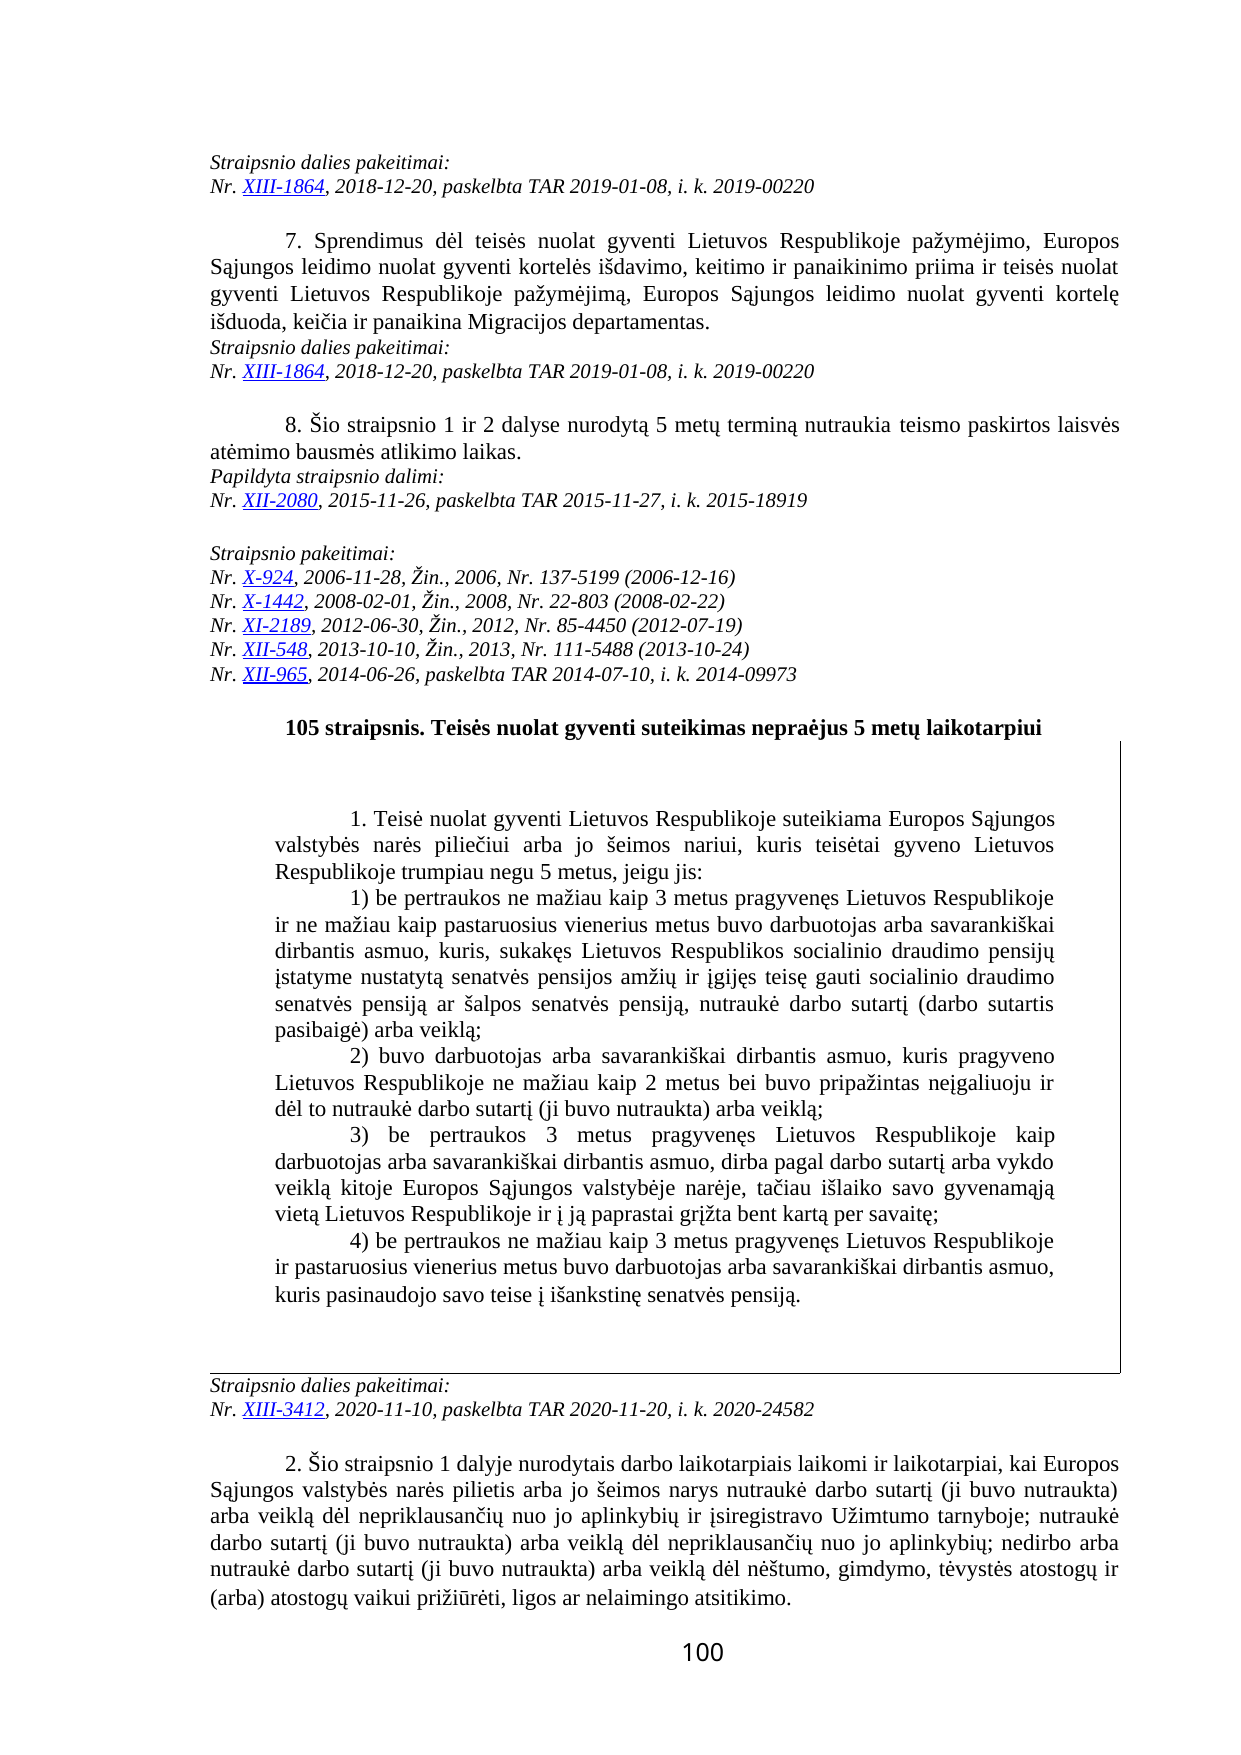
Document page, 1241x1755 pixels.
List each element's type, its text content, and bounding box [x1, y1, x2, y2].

text Nr. XIII-1864, 2018-12-20, paskelbta TAR 2019-01-08, i. k. 2019-00220 [210, 359, 1120, 383]
text Straipsnio dalies pakeitimai: [210, 1373, 1120, 1397]
text 1) be pertraukos ne mažiau kaip 3 metus pragyvenęs Lietuvos Respublikoje ir ne mažiau kaip pastaruosius vienerius metus buvo darbuotojas arba savarankiškai dirbantis asmuo, kuris, sukakęs Lietuvos Respublikos socialinio draudimo pensijų įstatyme nustatytą senatvės pensijos amžių ir įgijęs teisę gauti socialinio draudimo senatvės pensiją ar šalpos senatvės pensiją, nutraukė darbo sutartį (darbo sutartis pasibaigė) arba veiklą; [210, 884, 1120, 1042]
text Straipsnio pakeitimai: [210, 541, 1120, 565]
text 7. Sprendimus dėl teisės nuolat gyventi Lietuvos Respublikoje pažymėjimo, Europos Sąjungos leidimo nuolat gyventi kortelės išdavimo, keitimo ir panaikinimo priima ir teisės nuolat gyventi Lietuvos Respublikoje pažymėjimą, Europos Sąjungos leidimo nuolat gyventi kortelę išduoda, keičia ir panaikina Migracijos departamentas. [210, 227, 1120, 335]
text Nr. X-1442, 2008-02-01, Žin., 2008, Nr. 22-803 (2008-02-22) [210, 589, 1120, 613]
text 105 straipsnis. Teisės nuolat gyventi suteikimas nepraėjus 5 metų laikotarpiui [285, 714, 1120, 741]
text 8. Šio straipsnio 1 ir 2 dalyse nurodytą 5 metų terminą nutraukia teismo paskirtos laisvės atėmimo bausmės atlikimo laikas. [210, 412, 1120, 464]
text Nr. X-924, 2006-11-28, Žin., 2006, Nr. 137-5199 (2006-12-16) [210, 565, 1120, 589]
text 3) be pertraukos 3 metus pragyvenęs Lietuvos Respublikoje kaip darbuotojas arba savarankiškai dirbantis asmuo, dirba pagal darbo sutartį arba vykdo veiklą kitoje Europos Sąjungos valstybėje narėje, tačiau išlaiko savo gyvenamąją vietą Lietuvos Respublikoje ir į ją paprastai grįžta bent kartą per savaitę; [210, 1121, 1120, 1227]
text Nr. XI-2189, 2012-06-30, Žin., 2012, Nr. 85-4450 (2012-07-19) [210, 613, 1120, 637]
text 4) be pertraukos ne mažiau kaip 3 metus pragyvenęs Lietuvos Respublikoje ir pastaruosius vienerius metus buvo darbuotojas arba savarankiškai dirbantis asmuo, kuris pasinaudojo savo teise į išankstinę senatvės pensiją. [210, 1227, 1120, 1373]
text 1. Teisė nuolat gyventi Lietuvos Respublikoje suteikiama Europos Sąjungos valstybės narės piliečiui arba jo šeimos nariui, kuris teisėtai gyveno Lietuvos Respublikoje trumpiau negu 5 metus, jeigu jis: [210, 741, 1120, 884]
text Straipsnio dalies pakeitimai: [210, 335, 1120, 359]
text Nr. XII-965, 2014-06-26, paskelbta TAR 2014-07-10, i. k. 2014-09973 [210, 661, 1120, 686]
text Nr. XII-548, 2013-10-10, Žin., 2013, Nr. 111-5488 (2013-10-24) [210, 637, 1120, 661]
text Nr. XIII-3412, 2020-11-10, paskelbta TAR 2020-11-20, i. k. 2020-24582 [210, 1397, 1120, 1421]
text 2) buvo darbuotojas arba savarankiškai dirbantis asmuo, kuris pragyveno Lietuvos Respublikoje ne mažiau kaip 2 metus bei buvo pripažintas neįgaliuoju ir dėl to nutraukė darbo sutartį (ji buvo nutraukta) arba veiklą; [210, 1042, 1120, 1121]
text Papildyta straipsnio dalimi: [210, 464, 1120, 488]
text Straipsnio dalies pakeitimai: [210, 150, 1120, 174]
text 2. Šio straipsnio 1 dalyje nurodytais darbo laikotarpiais laikomi ir laikotarpiai, kai Europos Sąjungos valstybės narės pilietis arba jo šeimos narys nutraukė darbo sutartį (ji buvo nutraukta) arba veiklą dėl nepriklausančių nuo jo aplinkybių ir įsiregistravo Užimtumo tarnyboje; nutraukė darbo sutartį (ji buvo nutraukta) arba veiklą dėl nepriklausančių nuo jo aplinkybių; nedirbo arba nutraukė darbo sutartį (ji buvo nutraukta) arba veiklą dėl nėštumo, gimdymo, tėvystės atostogų ir (arba) atostogų vaikui prižiūrėti, ligos ar nelaimingo atsitikimo. [210, 1450, 1120, 1610]
text Nr. XII-2080, 2015-11-26, paskelbta TAR 2015-11-27, i. k. 2015-18919 [210, 488, 1120, 512]
text Nr. XIII-1864, 2018-12-20, paskelbta TAR 2019-01-08, i. k. 2019-00220 [210, 174, 1120, 198]
